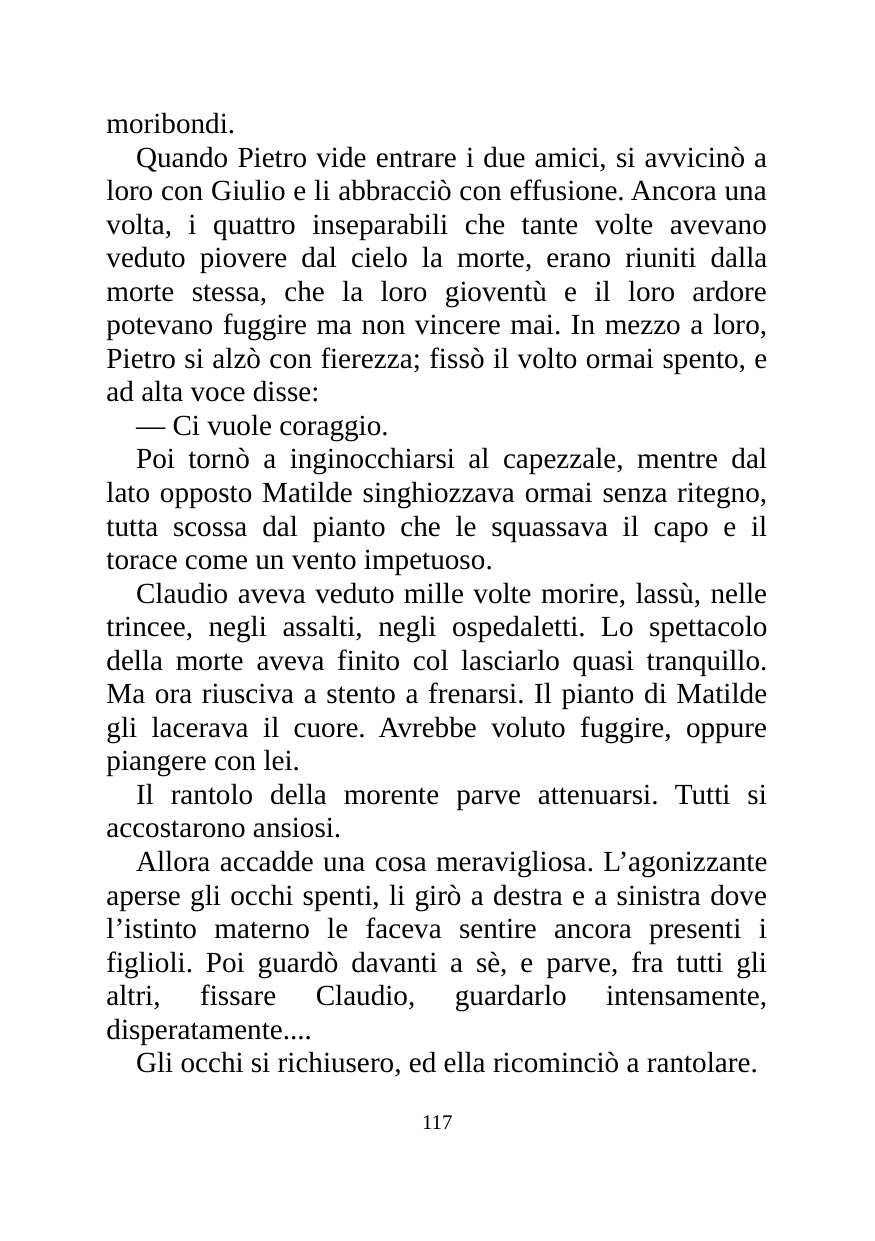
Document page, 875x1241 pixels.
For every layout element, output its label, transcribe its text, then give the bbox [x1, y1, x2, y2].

text Claudio aveva veduto mille volte morire, lassù, nelle trincee, negli assalti, negli ospedaletti. Lo spettacolo della morte aveva finito col lasciarlo quasi tranquillo. Ma ora riusciva a stento a frenarsi. Il pianto di Matilde gli lacerava il cuore. Avrebbe voluto fuggire, oppure piangere con lei. [106, 576, 768, 777]
text Il rantolo della morente parve attenuarsi. Tutti si accostarono ansiosi. [106, 777, 768, 844]
text Poi tornò a inginocchiarsi al capezzale, mentre dal lato opposto Matilde singhiozzava ormai senza ritegno, tutta scossa dal pianto che le squassava il capo e il torace come un vento impetuoso. [106, 442, 768, 576]
text moribondi. [106, 106, 768, 140]
text Gli occhi si richiusero, ed ella ricominciò a rantolare. [106, 1045, 768, 1079]
text Allora accadde una cosa meravigliosa. L’agonizzante aperse gli occhi spenti, li girò a destra e a sinistra dove l’istinto materno le faceva sentire ancora presenti i figlioli. Poi guardò davanti a sè, e parve, fra tutti gli altri, fissare Claudio, guardarlo intensamente, disperatamente.... [106, 844, 768, 1045]
text Quando Pietro vide entrare i due amici, si avvicinò a loro con Giulio e li abbracciò con effusione. Ancora una volta, i quattro inseparabili che tante volte avevano veduto piovere dal cielo la morte, erano riuniti dalla morte stessa, che la loro gioventù e il loro ardore potevano fuggire ma non vincere mai. In mezzo a loro, Pietro si alzò con fierezza; fissò il volto ormai spento, e ad alta voce disse: [106, 140, 768, 408]
text — Ci vuole coraggio. [106, 408, 768, 442]
